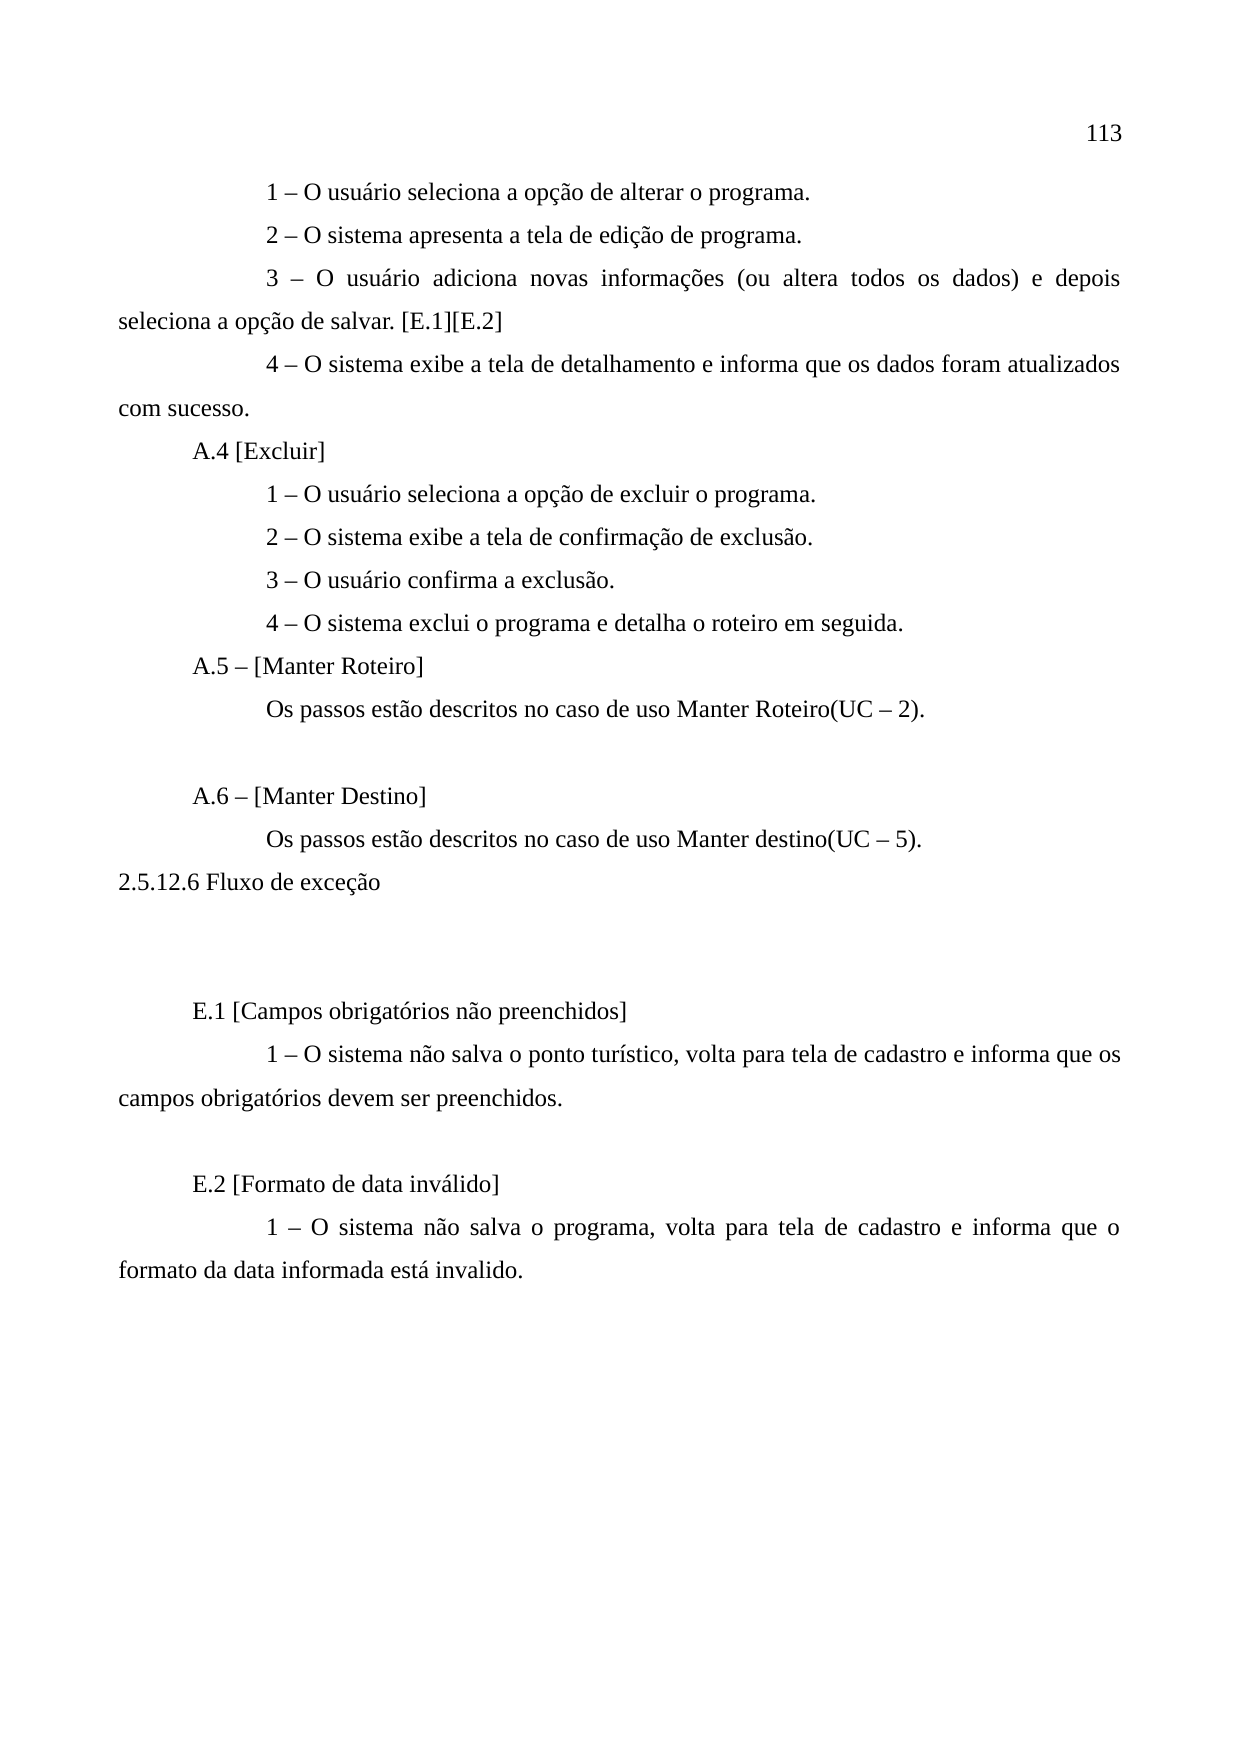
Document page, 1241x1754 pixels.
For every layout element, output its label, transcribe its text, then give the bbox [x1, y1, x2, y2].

text E.1 [Campos obrigatórios não preenchidos] [118, 996, 1122, 1025]
text 4 – O sistema exclui o programa e detalha o roteiro em seguida. [118, 608, 1122, 637]
text 2 – O sistema exibe a tela de confirmação de exclusão. [118, 522, 1122, 551]
text 1 – O sistema não salva o ponto turístico, volta para tela de cadastro e informa que os campos obrigatórios devem ser preenchidos. [118, 1039, 1122, 1111]
text 4 – O sistema exibe a tela de detalhamento e informa que os dados foram atualizados com sucesso. [118, 349, 1122, 421]
text 1 – O usuário seleciona a opção de excluir o programa. [118, 479, 1122, 508]
text 3 – O usuário confirma a exclusão. [118, 565, 1122, 594]
text E.2 [Formato de data inválido] [118, 1169, 1122, 1198]
text A.5 – [Manter Roteiro] [118, 651, 1122, 680]
text 1 – O usuário seleciona a opção de alterar o programa. [118, 177, 1122, 206]
text Os passos estão descritos no caso de uso Manter Roteiro(UC – 2). [118, 694, 1122, 723]
text 3 – O usuário adiciona novas informações (ou altera todos os dados) e depois seleciona a opção de salvar. [E.1][E.2] [118, 263, 1122, 335]
text Os passos estão descritos no caso de uso Manter destino(UC – 5). [118, 824, 1122, 853]
text A.6 – [Manter Destino] [118, 781, 1122, 809]
text 2 – O sistema apresenta a tela de edição de programa. [118, 220, 1122, 249]
text A.4 [Excluir] [118, 436, 1122, 464]
subtitle Fluxo de exceção [118, 867, 1122, 896]
text 1 – O sistema não salva o programa, volta para tela de cadastro e informa que o formato da data informada está invalido. [118, 1212, 1122, 1284]
